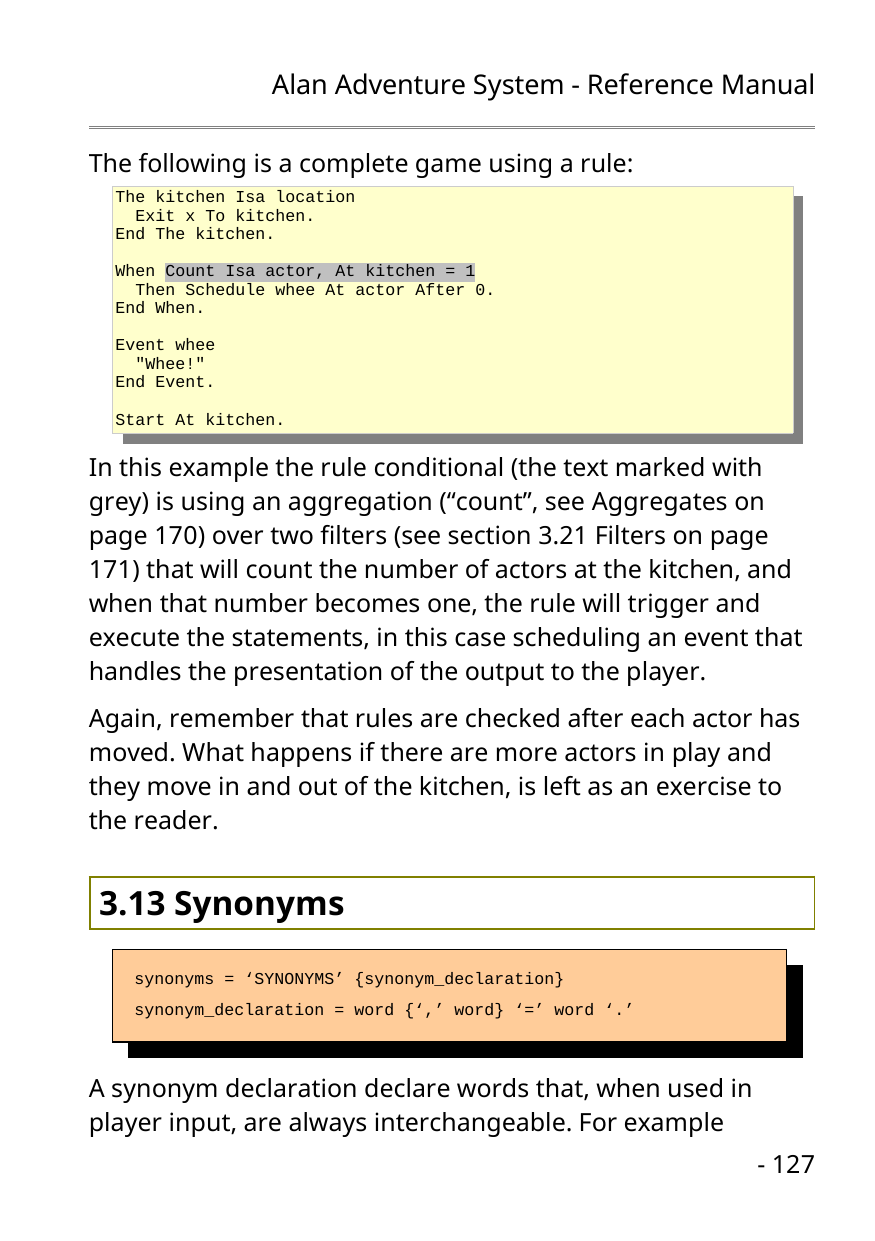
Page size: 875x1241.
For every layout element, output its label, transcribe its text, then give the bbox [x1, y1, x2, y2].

text The following is a complete game using a rule: [88, 146, 815, 179]
text In this example the rule conditional (the text marked with grey) is using an aggregation (“count”, see Aggregates on page 132) over two filters (see section 3.21 Filters on page 133) that will count the number of actors at the kitchen, and when that number becomes one, the rule will trigger and execute the statements, in this case scheduling an event that handles the presentation of the output to the player. [88, 450, 815, 688]
text Again, remember that rules are checked after each actor has moved. What happens if there are more actors in play and they move in and out of the kitchen, is left as an exercise to the reader. [88, 701, 815, 837]
text synonym_declaration = word {‘,’ word} ‘=’ word ‘.’ [113, 980, 786, 1041]
text A synonym declaration declare words that, when used in player input, are always interchangeable. For example [88, 1071, 815, 1139]
text synonyms = ‘SYNONYMS’ {synonym_declaration} [113, 950, 786, 980]
subtitle Synonyms [91, 878, 814, 928]
text The kitchen Isa location Exit x To kitchen. End The kitchen. When Count Isa actor, At kitchen = 1 Then Schedule whee At actor After 0. End When. Event whee "Whee!" End Event. Start At kitchen. [113, 187, 793, 433]
